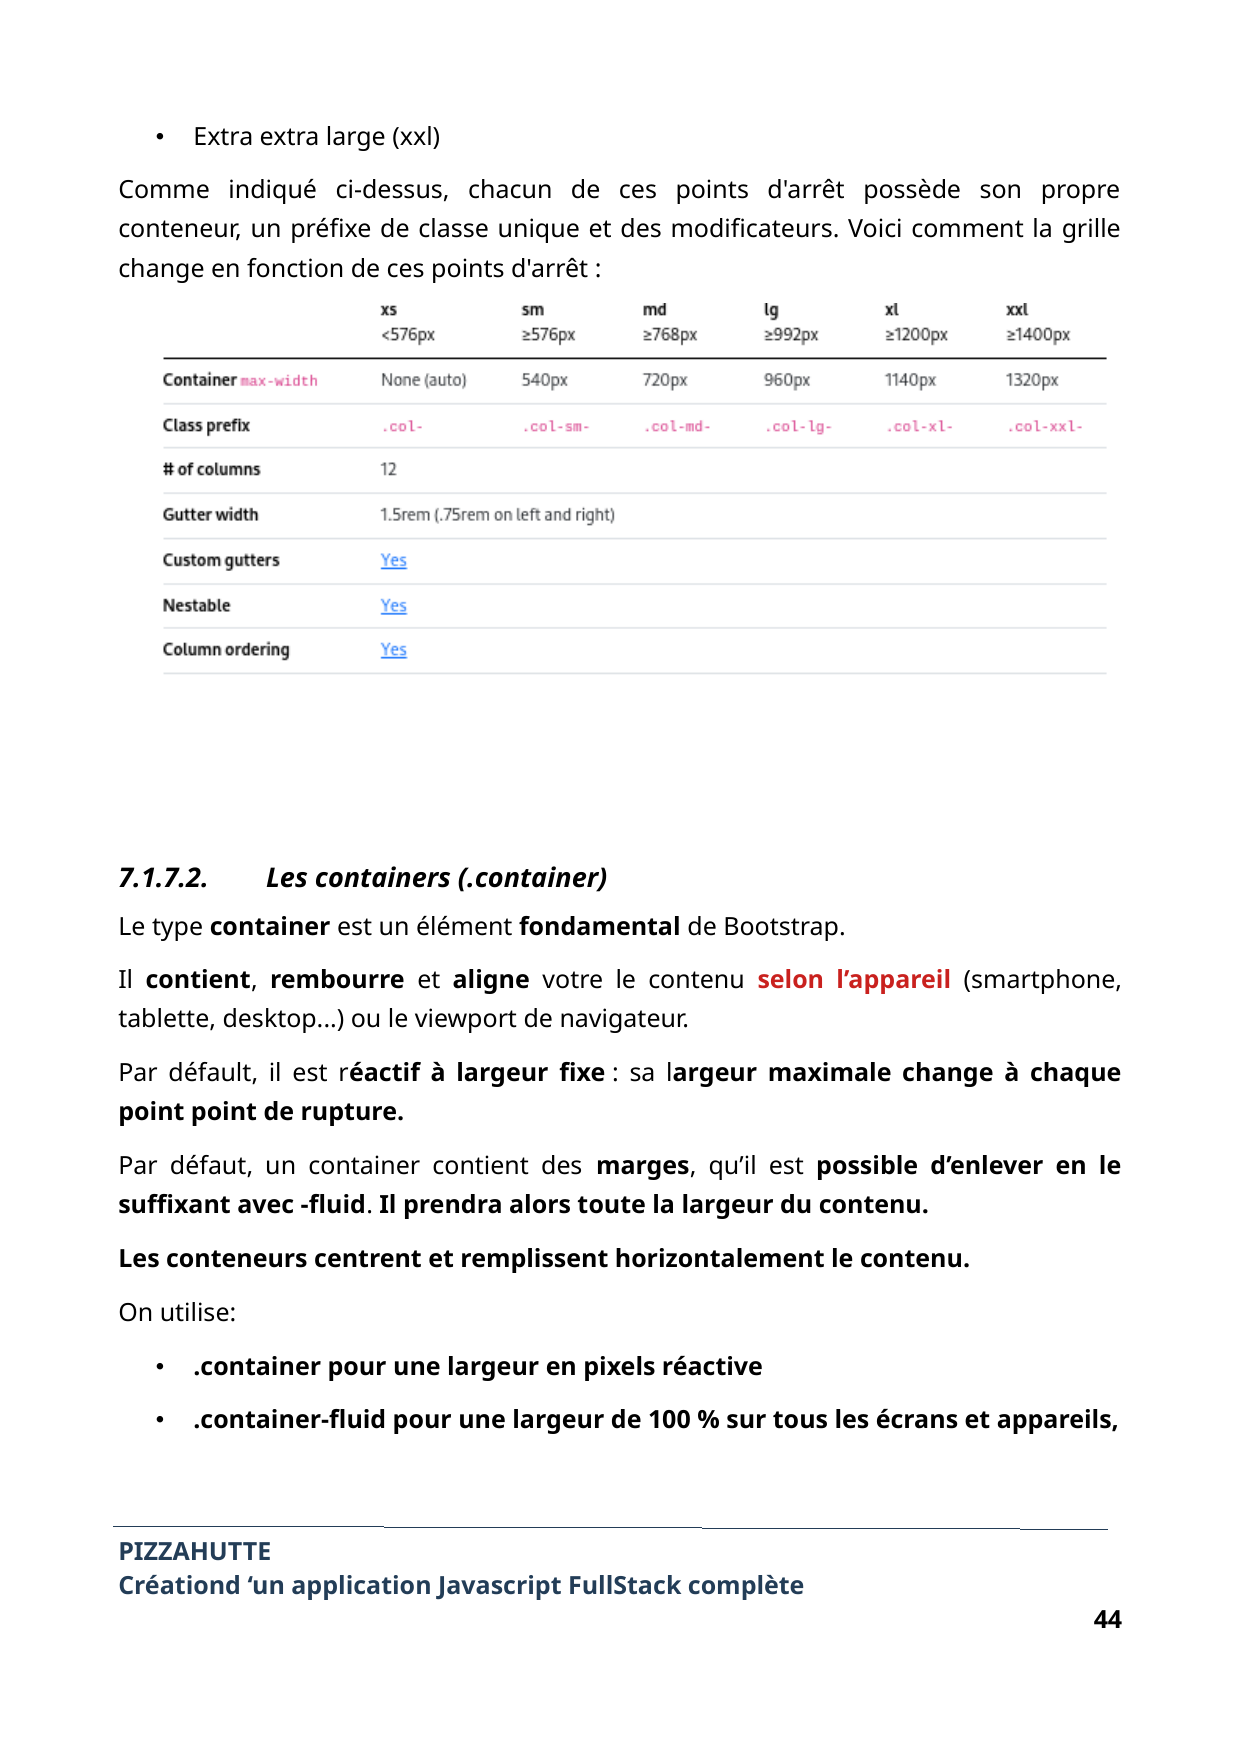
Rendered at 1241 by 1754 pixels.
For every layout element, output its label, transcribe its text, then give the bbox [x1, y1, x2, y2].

list .container-fluid pour une largeur de 100 % sur tous les écrans et appareils, [156, 1402, 1122, 1436]
list Extra extra large (xxl) [156, 118, 1122, 152]
list .container pour une largeur en pixels réactive [156, 1348, 1122, 1382]
text On utilise: [118, 1294, 1122, 1328]
subtitle Les containers (.container) [118, 859, 1122, 896]
text Par défaut, un container contient des marges, qu’il est possible d’enlever en le suffixant avec -fluid. Il prendra alors toute la largeur du contenu. [118, 1148, 1122, 1221]
picture [131, 303, 1110, 734]
text Le type container est un élément fondamental de Bootstrap. [118, 908, 1122, 942]
text Il contient, rembourre et aligne votre le contenu selon l’appareil (smartphone, tablette, desktop...) ou le viewport de navigateur. [118, 962, 1122, 1035]
text Les conteneurs centrent et remplissent horizontalement le contenu. [118, 1241, 1122, 1275]
text Par défault, il est réactif à largeur fixe : sa largeur maximale change à chaque point point de rupture. [118, 1055, 1122, 1128]
text Comme indiqué ci-dessus, chacun de ces points d'arrêt possède son propre conteneur, un préfixe de classe unique et des modificateurs. Voici comment la grille change en fonction de ces points d'arrêt : [118, 172, 1122, 284]
